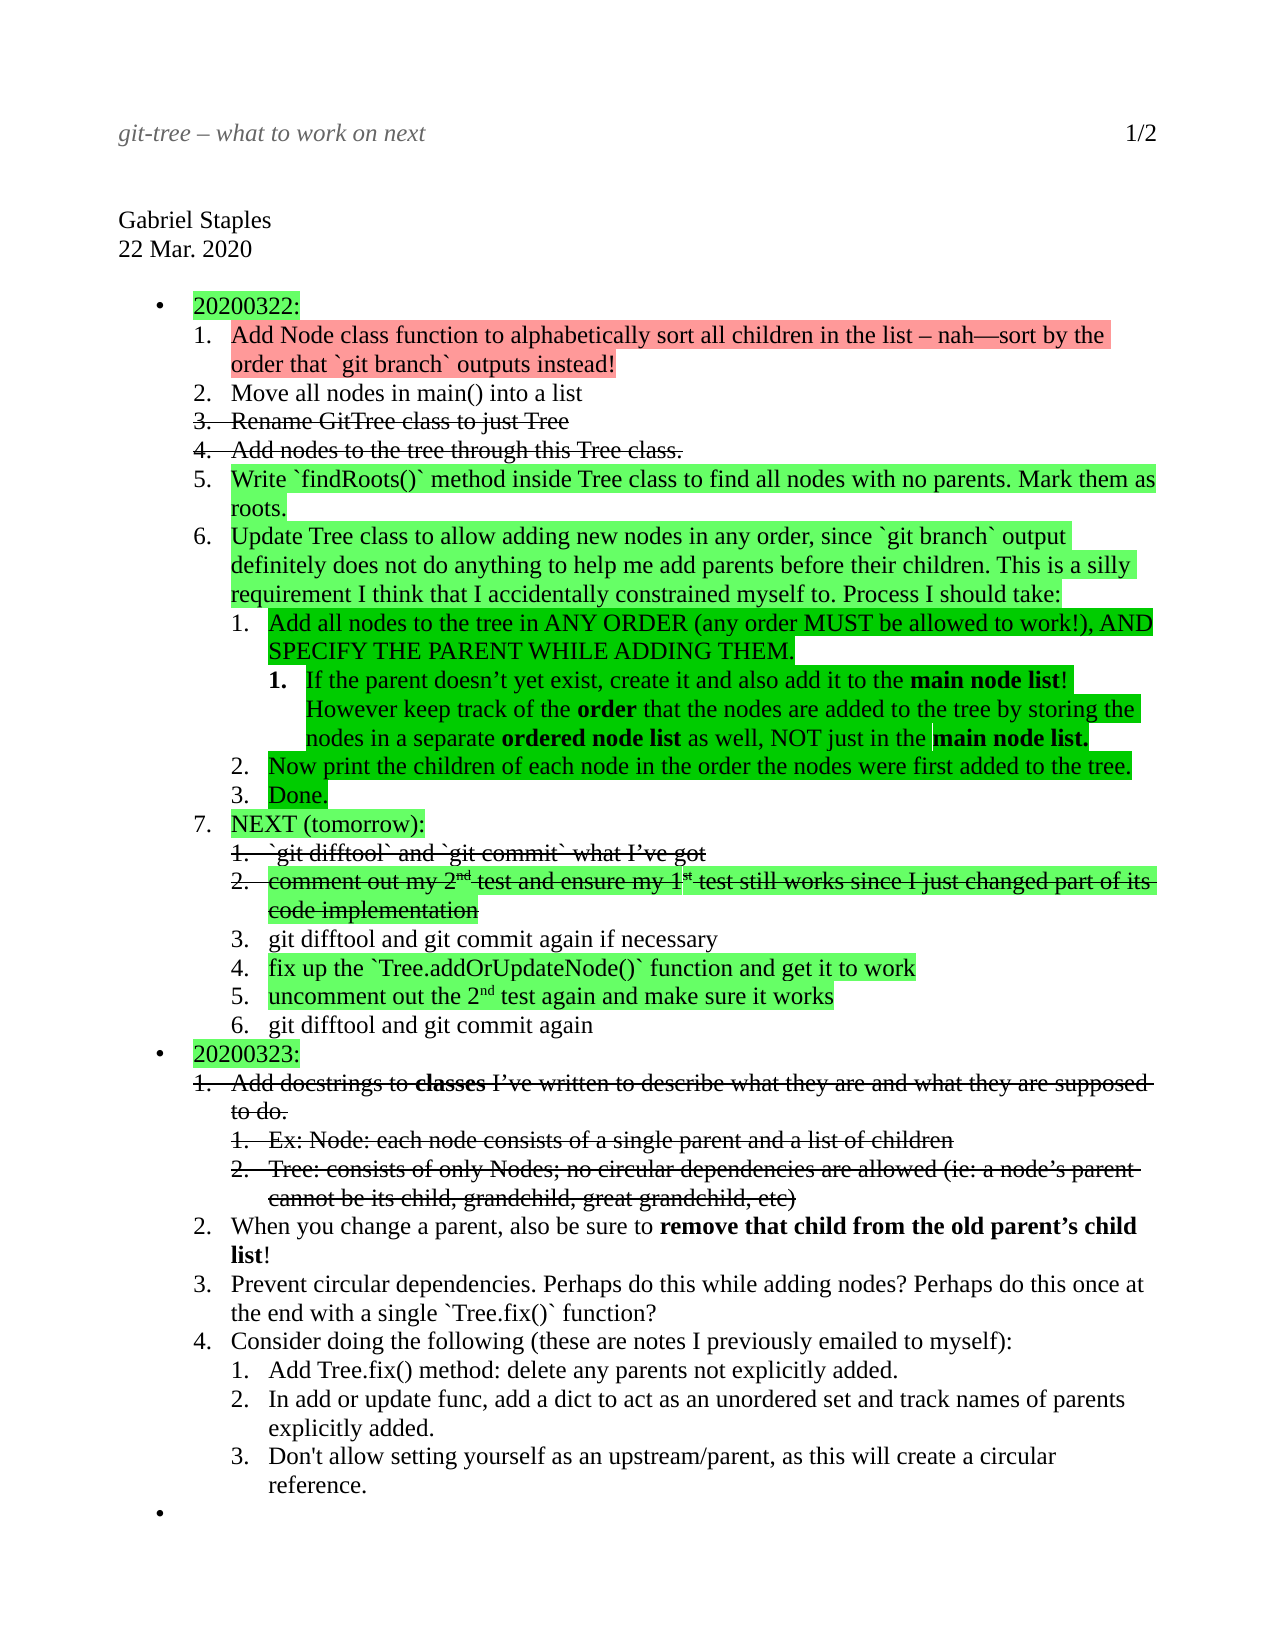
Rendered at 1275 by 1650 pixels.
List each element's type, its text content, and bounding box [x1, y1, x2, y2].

list In add or update func, add a dict to act as an unordered set and track names of parents explicitly added. [231, 1384, 1157, 1441]
list git difftool and git commit again [231, 1010, 1157, 1039]
list uncomment out the 2nd test again and make sure it works [231, 981, 1157, 1010]
list Done. [231, 780, 1157, 809]
list git difftool and git commit again if necessary [231, 924, 1157, 953]
list NEXT (tomorrow): [193, 809, 1157, 838]
list Don't allow setting yourself as an upstream/parent, as this will create a circular reference. [231, 1441, 1157, 1499]
list Add nodes to the tree through this Tree class. [193, 435, 1157, 464]
list Consider doing the following (these are notes I previously emailed to myself): [193, 1326, 1157, 1355]
list Prevent circular dependencies. Perhaps do this while adding nodes? Perhaps do this once at the end with a single `Tree.fix()` function? [193, 1269, 1157, 1326]
list Tree: consists of only Nodes; no circular dependencies are allowed (ie: a node’s parent cannot be its child, grandchild, great grandchild, etc) [231, 1154, 1157, 1211]
list Add Tree.fix() method: delete any parents not explicitly added. [231, 1355, 1157, 1384]
text 22 Mar. 2020 [118, 234, 1157, 263]
list Add docstrings to classes I’ve written to describe what they are and what they are supposed to do. [193, 1068, 1157, 1125]
text Gabriel Staples [118, 205, 1157, 234]
list fix up the `Tree.addOrUpdateNode()` function and get it to work [231, 953, 1157, 981]
list When you change a parent, also be sure to remove that child from the old parent’s child list! [193, 1211, 1157, 1269]
list comment out my 2nd test and ensure my 1st test still works since I just changed part of its code implementation [231, 866, 1157, 924]
list Rename GitTree class to just Tree [193, 406, 1157, 435]
list 20200322: [156, 291, 1157, 320]
list Add all nodes to the tree in ANY ORDER (any order MUST be allowed to work!), AND SPECIFY THE PARENT WHILE ADDING THEM. [231, 608, 1157, 665]
list Update Tree class to allow adding new nodes in any order, since `git branch` output definitely does not do anything to help me add parents before their children. This is a silly requirement I think that I accidentally constrained myself to. Process I should take: [193, 521, 1157, 608]
list 20200323: [156, 1039, 1157, 1068]
list Now print the children of each node in the order the nodes were first added to the tree. [231, 751, 1157, 780]
list Add Node class function to alphabetically sort all children in the list – nah—sort by the order that `git branch` outputs instead! [193, 320, 1157, 378]
list Ex: Node: each node consists of a single parent and a list of children [231, 1125, 1157, 1154]
list Move all nodes in main() into a list [193, 378, 1157, 406]
list Write `findRoots()` method inside Tree class to find all nodes with no parents. Mark them as roots. [193, 464, 1157, 521]
list `git difftool` and `git commit` what I’ve got [231, 838, 1157, 866]
list If the parent doesn’t yet exist, create it and also add it to the main node list! However keep track of the order that the nodes are added to the tree by storing the nodes in a separate ordered node list as well, NOT just in the main node list. [268, 665, 1157, 751]
